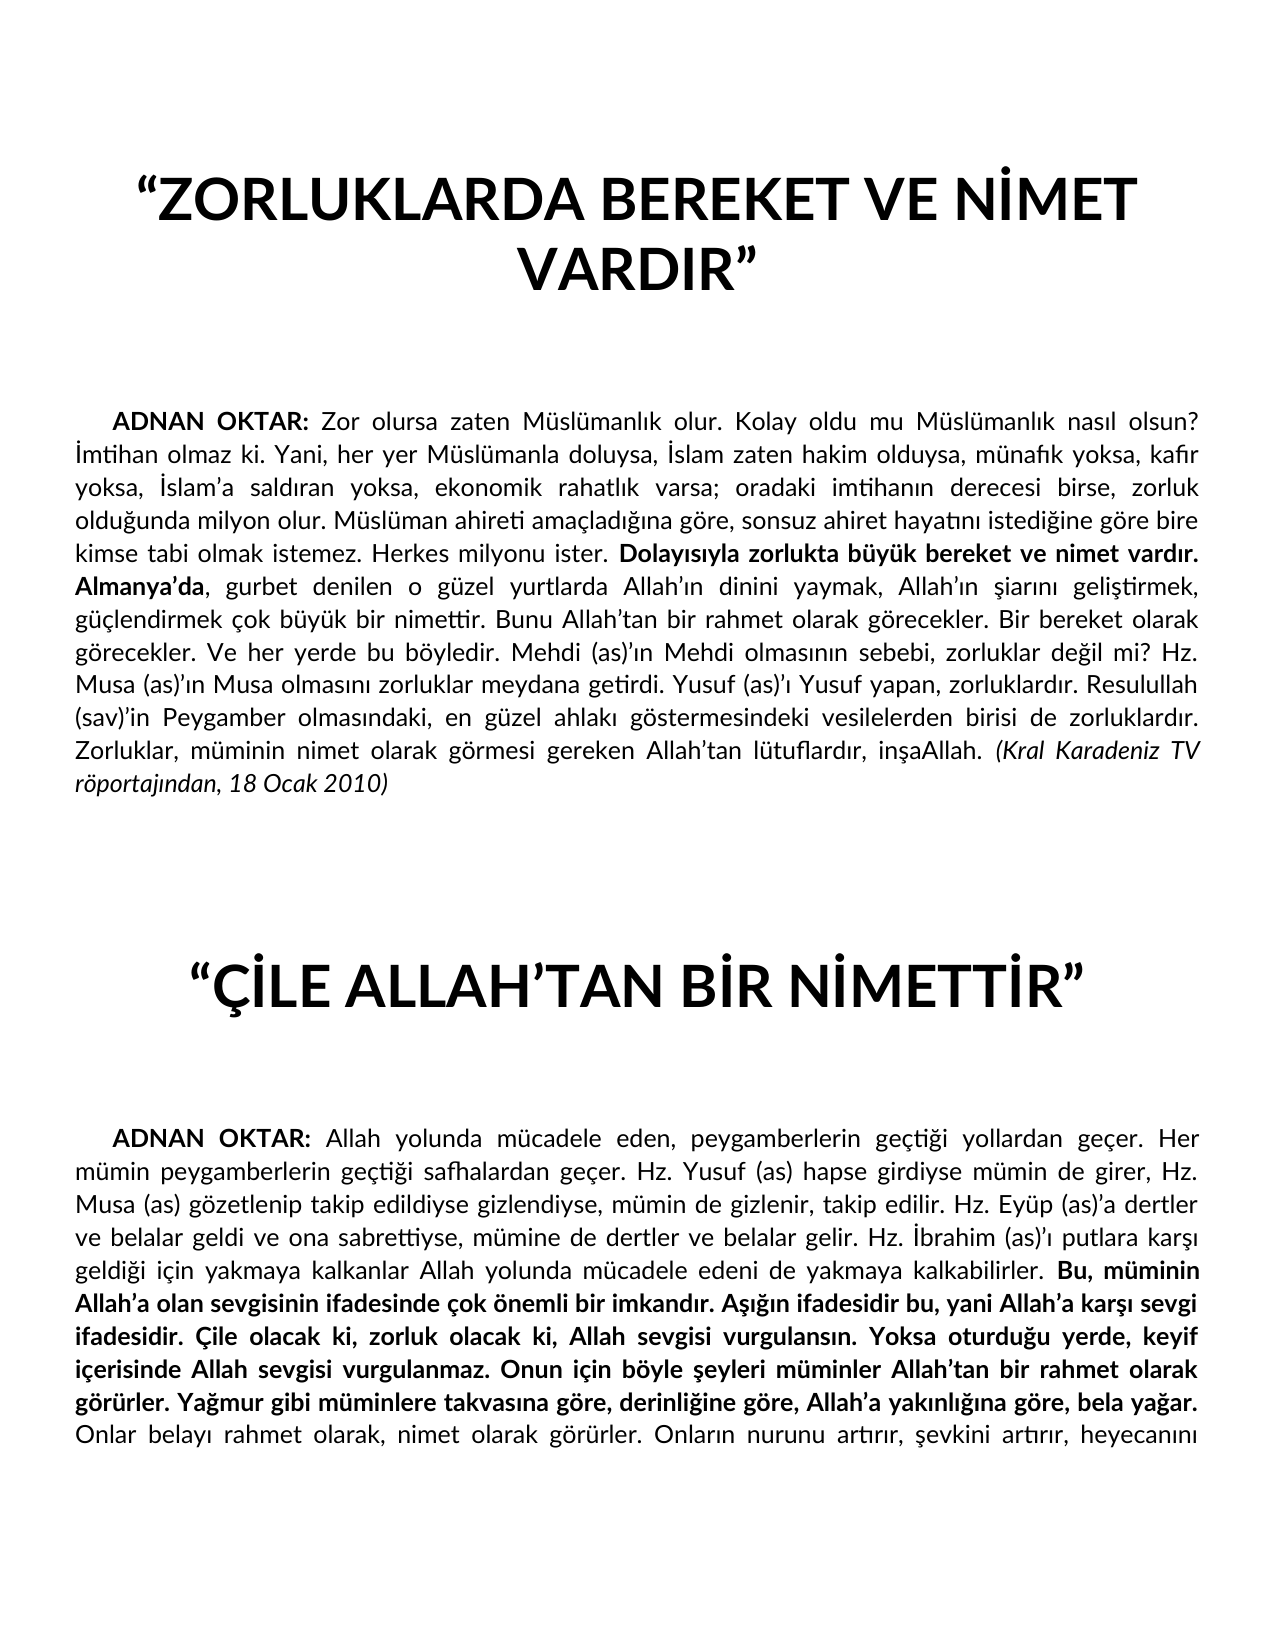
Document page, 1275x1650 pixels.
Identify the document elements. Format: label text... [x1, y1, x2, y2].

text ADNAN OKTAR: Allah yolunda mücadele eden, peygamberlerin geçtiği yollardan geçer. Her mümin peygamberlerin geçtiği safhalardan geçer. Hz. Yusuf (as) hapse girdiyse mümin de girer, Hz. Musa (as) gözetlenip takip edildiyse gizlendiyse, mümin de gizlenir, takip edilir. Hz. Eyüp (as)’a dertler ve belalar geldi ve ona sabrettiyse, mümine de dertler ve belalar gelir. Hz. İbrahim (as)’ı putlara karşı geldiği için yakmaya kalkanlar Allah yolunda mücadele edeni de yakmaya kalkabilirler. Bu, müminin Allah’a olan sevgisinin ifadesinde çok önemli bir imkandır. Aşığın ifadesidir bu, yani Allah’a karşı sevgi ifadesidir. Çile olacak ki, zorluk olacak ki, Allah sevgisi vurgulansın. Yoksa oturduğu yerde, keyif içerisinde Allah sevgisi vurgulanmaz. Onun için böyle şeyleri müminler Allah’tan bir rahmet olarak görürler. Yağmur gibi müminlere takvasına göre, derinliğine göre, Allah’a yakınlığına göre, bela yağar. Onlar belayı rahmet olarak, nimet olarak görürler. Onların nurunu artırır, şevkini artırır, heyecanını [75, 1123, 1200, 1449]
subtitle “ÇİLE ALLAH’TAN BİR NİMETTİR” [75, 949, 1200, 1019]
text ADNAN OKTAR: Zor olursa zaten Müslümanlık olur. Kolay oldu mu Müslümanlık nasıl olsun? İmtihan olmaz ki. Yani, her yer Müslümanla doluysa, İslam zaten hakim olduysa, münafık yoksa, kafir yoksa, İslam’a saldıran yoksa, ekonomik rahatlık varsa; oradaki imtihanın derecesi birse, zorluk olduğunda milyon olur. Müslüman ahireti amaçladığına göre, sonsuz ahiret hayatını istediğine göre bire kimse tabi olmak istemez. Herkes milyonu ister. Dolayısıyla zorlukta büyük bereket ve nimet vardır. Almanya’da, gurbet denilen o güzel yurtlarda Allah’ın dinini yaymak, Allah’ın şiarını geliştirmek, güçlendirmek çok büyük bir nimettir. Bunu Allah’tan bir rahmet olarak görecekler. Bir bereket olarak görecekler. Ve her yerde bu böyledir. Mehdi (as)’ın Mehdi olmasının sebebi, zorluklar değil mi? Hz. Musa (as)’ın Musa olmasını zorluklar meydana getirdi. Yusuf (as)’ı Yusuf yapan, zorluklardır. Resulullah (sav)’in Peygamber olmasındaki, en güzel ahlakı göstermesindeki vesilelerden birisi de zorluklardır. Zorluklar, müminin nimet olarak görmesi gereken Allah’tan lütuflardır, inşaAllah. (Kral Karadeniz TV röportajından, 18 Ocak 2010) [75, 406, 1200, 798]
subtitle “ZORLUKLARDA BEREKET VE NİMET VARDIR” [75, 162, 1200, 302]
